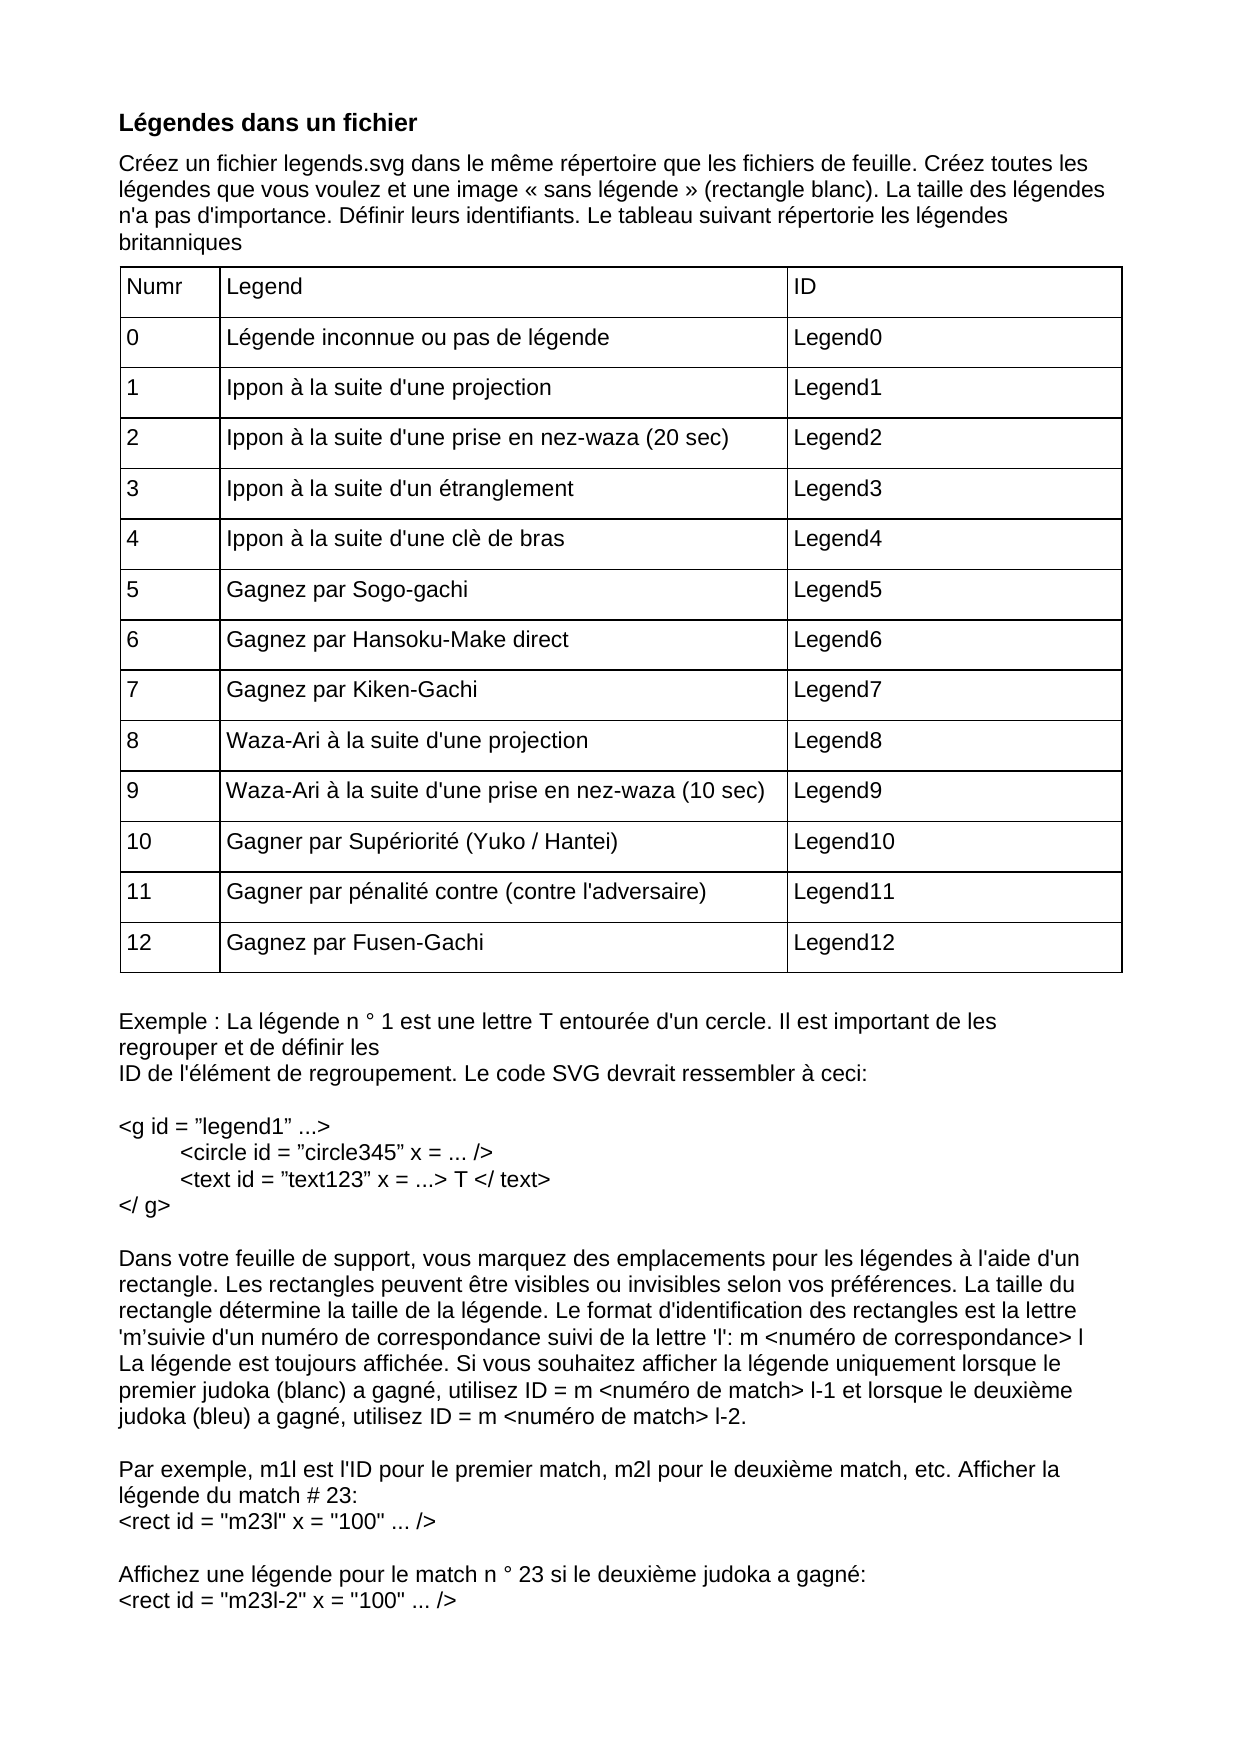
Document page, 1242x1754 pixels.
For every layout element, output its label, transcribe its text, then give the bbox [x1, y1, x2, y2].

table_cell Legend8 [788, 721, 1121, 770]
table_cell Ippon à la suite d'une projection [221, 368, 787, 417]
table_cell Gagnez par Kiken-Gachi [221, 671, 787, 720]
table_cell Gagnez par Sogo-gachi [221, 570, 787, 619]
table_cell 1 [121, 368, 219, 417]
table_cell 8 [121, 721, 219, 770]
table_cell Legend1 [788, 368, 1121, 417]
table_cell Legend7 [788, 671, 1121, 720]
table_cell Waza-Ari à la suite d'une prise en nez-waza (10 sec) [221, 772, 787, 821]
table_cell 4 [121, 520, 219, 568]
table_cell 6 [121, 621, 219, 669]
table_cell Legend5 [788, 570, 1121, 619]
table_cell 7 [121, 671, 219, 720]
table_header Numr [121, 268, 219, 316]
table_cell Legend12 [788, 923, 1121, 972]
table_header Legend [221, 268, 787, 316]
table_cell Legend4 [788, 520, 1121, 568]
table_cell 9 [121, 772, 219, 821]
text Affichez une légende pour le match n ° 23 si le deuxième judoka a gagné: [118, 1561, 1087, 1587]
text <text id = ”text123” x = ...> T </ text> [118, 1166, 1087, 1192]
table_cell Gagnez par Fusen-Gachi [221, 923, 787, 972]
table_cell Gagner par pénalité contre (contre l'adversaire) [221, 873, 787, 921]
text <circle id = ”circle345” x = ... /> [118, 1139, 1087, 1166]
table_cell 11 [121, 873, 219, 921]
table_cell Legend2 [788, 419, 1121, 468]
table_header ID [788, 268, 1121, 316]
text Par exemple, m1l est l'ID pour le premier match, m2l pour le deuxième match, etc. Afficher la légende du match # 23: [118, 1456, 1087, 1508]
text La légende est toujours affichée. Si vous souhaitez afficher la légende uniquement lorsque le premier judoka (blanc) a gagné, utilisez ID = m <numéro de match> l-1 et lorsque le deuxième judoka (bleu) a gagné, utilisez ID = m <numéro de match> l-2. [118, 1350, 1087, 1429]
table_cell 2 [121, 419, 219, 468]
text Créez un fichier legends.svg dans le même répertoire que les fichiers de feuille. Créez toutes les légendes que vous voulez et une image « sans légende » (rectangle blanc). La taille des légendes n'a pas d'importance. Définir leurs identifiants. Le tableau suivant répertorie les légendes britanniques [118, 150, 1119, 255]
text ID de l'élément de regroupement. Le code SVG devrait ressembler à ceci: [118, 1060, 1087, 1087]
text <rect id = "m23l" x = "100" ... /> [118, 1508, 1087, 1535]
table_cell Waza-Ari à la suite d'une projection [221, 721, 787, 770]
table_cell Ippon à la suite d'une clè de bras [221, 520, 787, 568]
table_cell Legend6 [788, 621, 1121, 669]
table_cell Ippon à la suite d'un étranglement [221, 469, 787, 518]
table_cell Gagnez par Hansoku-Make direct [221, 621, 787, 669]
table_cell Légende inconnue ou pas de légende [221, 318, 787, 367]
text Dans votre feuille de support, vous marquez des emplacements pour les légendes à l'aide d'un rectangle. Les rectangles peuvent être visibles ou invisibles selon vos préférences. La taille du rectangle détermine la taille de la légende. Le format d'identification des rectangles est la lettre 'm’suivie d'un numéro de correspondance suivi de la lettre 'l': m <numéro de correspondance> l [118, 1245, 1087, 1350]
table_cell Ippon à la suite d'une prise en nez-waza (20 sec) [221, 419, 787, 468]
table_cell Legend11 [788, 873, 1121, 921]
table_cell 3 [121, 469, 219, 518]
table_cell 10 [121, 822, 219, 871]
table_cell Legend3 [788, 469, 1121, 518]
table_cell Legend9 [788, 772, 1121, 821]
table_cell 5 [121, 570, 219, 619]
table_cell Gagner par Supériorité (Yuko / Hantei) [221, 822, 787, 871]
text Légendes dans un fichier [118, 108, 1127, 137]
text <g id = ”legend1” ...> [118, 1113, 1087, 1139]
text </ g> [118, 1192, 1087, 1218]
text <rect id = "m23l-2" x = "100" ... /> [118, 1587, 1087, 1614]
text Exemple : La légende n ° 1 est une lettre T entourée d'un cercle. Il est important de les regrouper et de définir les [118, 1008, 1087, 1060]
table_cell 0 [121, 318, 219, 367]
table_cell Legend10 [788, 822, 1121, 871]
table_cell Legend0 [788, 318, 1121, 367]
table_cell 12 [121, 923, 219, 972]
